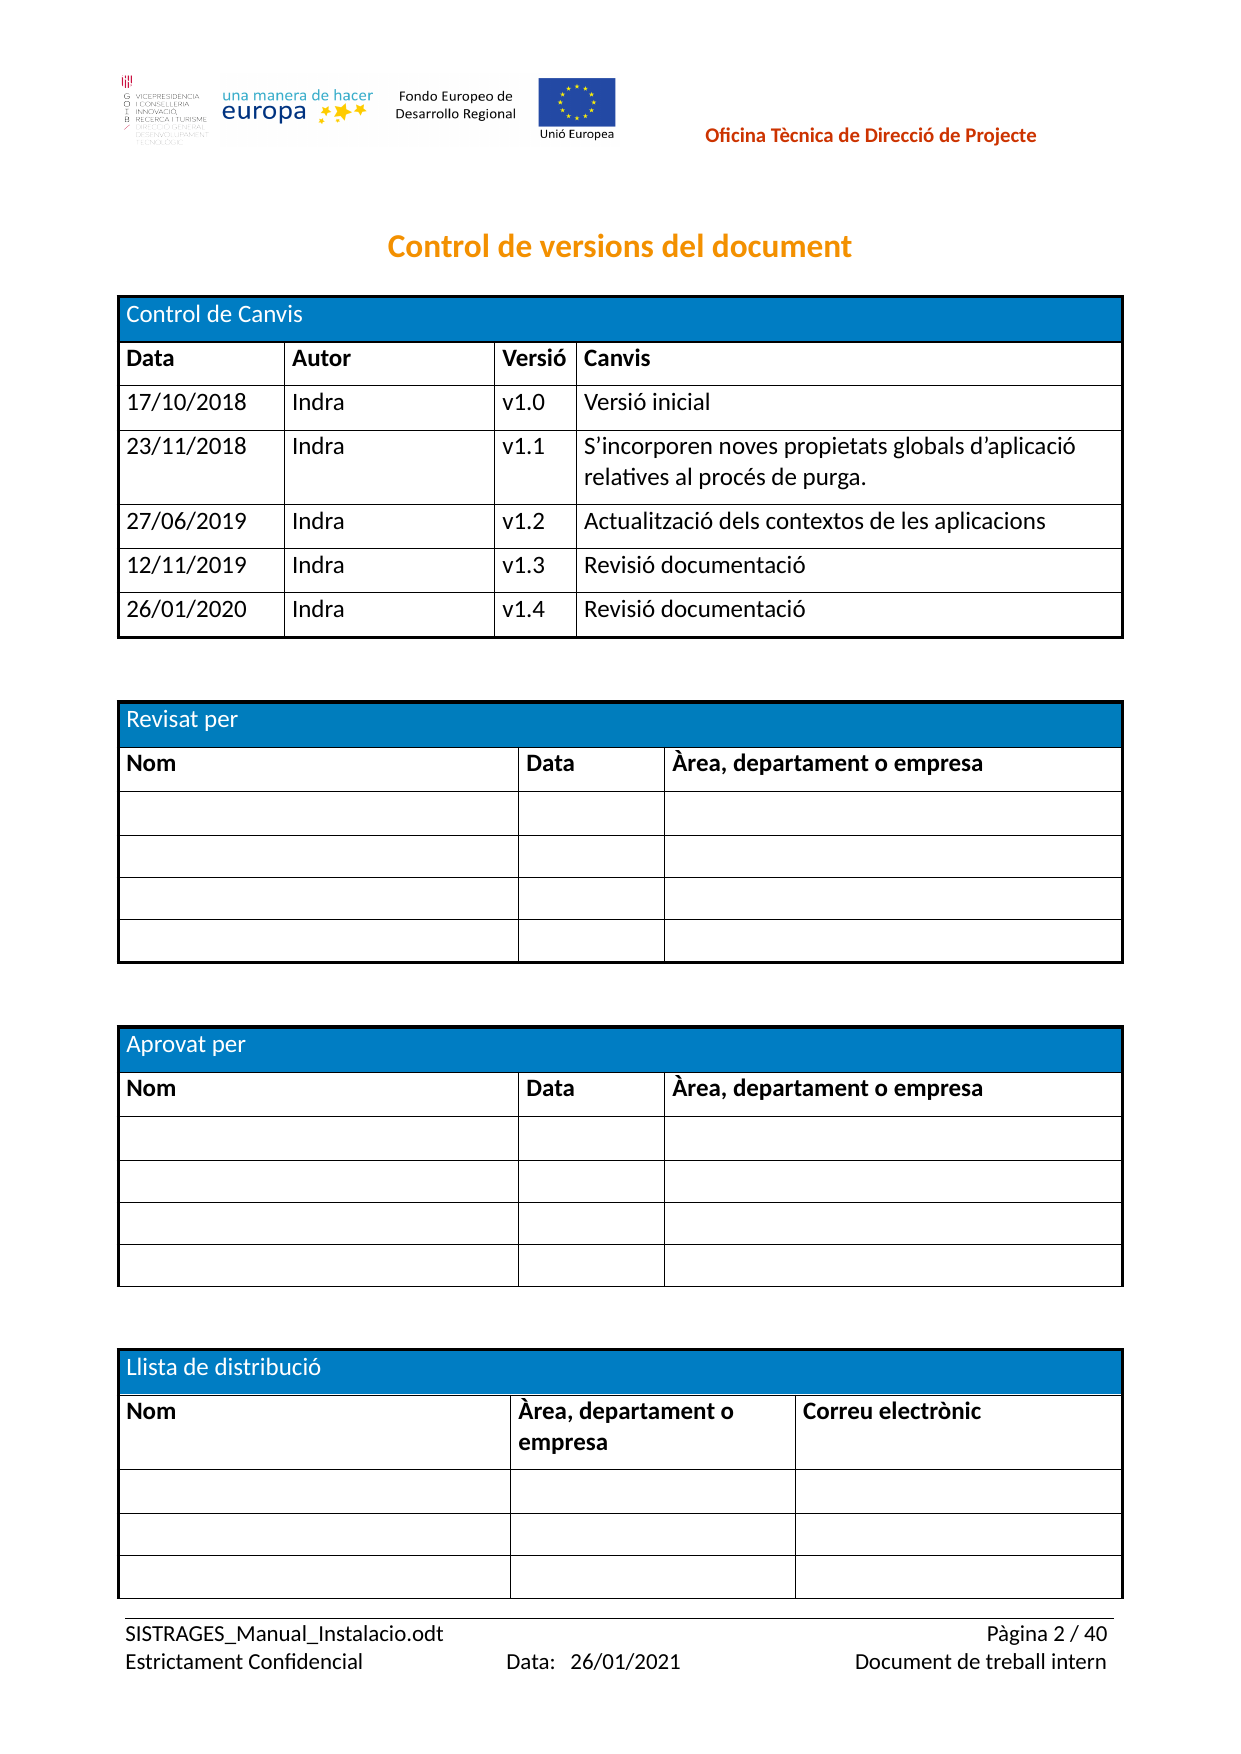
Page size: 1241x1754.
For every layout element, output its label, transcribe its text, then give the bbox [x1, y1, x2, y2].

table_cell [796, 1514, 1121, 1555]
table_cell [511, 1556, 795, 1597]
table_cell Nom [120, 748, 518, 791]
table_cell [519, 836, 664, 877]
table_cell Data [120, 343, 284, 385]
table_cell [120, 1161, 518, 1202]
subtitle Control de versions del document [118, 225, 1122, 266]
table_cell [665, 792, 1121, 835]
table_cell 23/11/2018 [120, 431, 284, 504]
table_cell [519, 1161, 664, 1202]
table_cell Indra [285, 505, 494, 548]
table_cell [120, 792, 518, 835]
table_cell [120, 878, 518, 919]
table_cell [519, 1245, 664, 1286]
table_cell Indra [285, 549, 494, 592]
table_cell Àrea, departament o empresa [665, 1073, 1121, 1116]
table_cell [665, 878, 1121, 919]
table_cell 26/01/2020 [120, 593, 284, 636]
table_cell Nom [120, 1396, 510, 1469]
table_cell S’incorporen noves propietats globals d’aplicació relatives al procés de purga. [577, 431, 1121, 504]
table_cell [796, 1556, 1121, 1597]
table_cell v1.0 [495, 386, 576, 429]
table_cell v1.2 [495, 505, 576, 548]
table_cell Autor [285, 343, 494, 385]
table_cell Indra [285, 431, 494, 504]
table_cell Nom [120, 1073, 518, 1116]
table_cell [665, 920, 1121, 961]
table_cell [519, 1117, 664, 1160]
table_cell Canvis [577, 343, 1121, 385]
table_cell Actualització dels contextos de les aplicacions [577, 505, 1121, 548]
table_cell [665, 836, 1121, 877]
picture [118, 73, 213, 147]
table_cell Versió [495, 343, 576, 385]
table_cell [120, 1245, 518, 1286]
table_cell 17/10/2018 [120, 386, 284, 429]
table_cell Revisió documentació [577, 593, 1121, 636]
table_cell Àrea, departament o empresa [511, 1396, 795, 1469]
table_header Control de Canvis [120, 298, 1121, 341]
table_cell [120, 836, 518, 877]
table_cell v1.4 [495, 593, 576, 636]
table_cell Versió inicial [577, 386, 1121, 429]
table_cell [519, 878, 664, 919]
table_cell [120, 1514, 510, 1555]
table_cell 12/11/2019 [120, 549, 284, 592]
table_cell Data [519, 748, 664, 791]
table_cell v1.1 [495, 431, 576, 504]
table_cell Indra [285, 386, 494, 429]
table_cell [519, 1203, 664, 1244]
table_cell Correu electrònic [796, 1396, 1121, 1469]
table_header Aprovat per [120, 1029, 1121, 1072]
table_cell [665, 1203, 1121, 1244]
table_cell Data [519, 1073, 664, 1116]
table_cell [120, 1470, 510, 1513]
table_cell [120, 1203, 518, 1244]
table_cell Revisió documentació [577, 549, 1121, 592]
table_cell Indra [285, 593, 494, 636]
picture [219, 73, 621, 147]
table_cell [120, 920, 518, 961]
table_cell 27/06/2019 [120, 505, 284, 548]
table_header Revisat per [120, 704, 1121, 747]
table_cell [519, 920, 664, 961]
table_cell [120, 1556, 510, 1597]
table_cell [665, 1117, 1121, 1160]
table_cell [665, 1161, 1121, 1202]
table_cell [665, 1245, 1121, 1286]
table_cell [511, 1470, 795, 1513]
table_cell v1.3 [495, 549, 576, 592]
table_cell [511, 1514, 795, 1555]
table_cell Àrea, departament o empresa [665, 748, 1121, 791]
table_cell [796, 1470, 1121, 1513]
table_cell [519, 792, 664, 835]
table_cell [120, 1117, 518, 1160]
table_header Llista de distribució [120, 1351, 1121, 1394]
